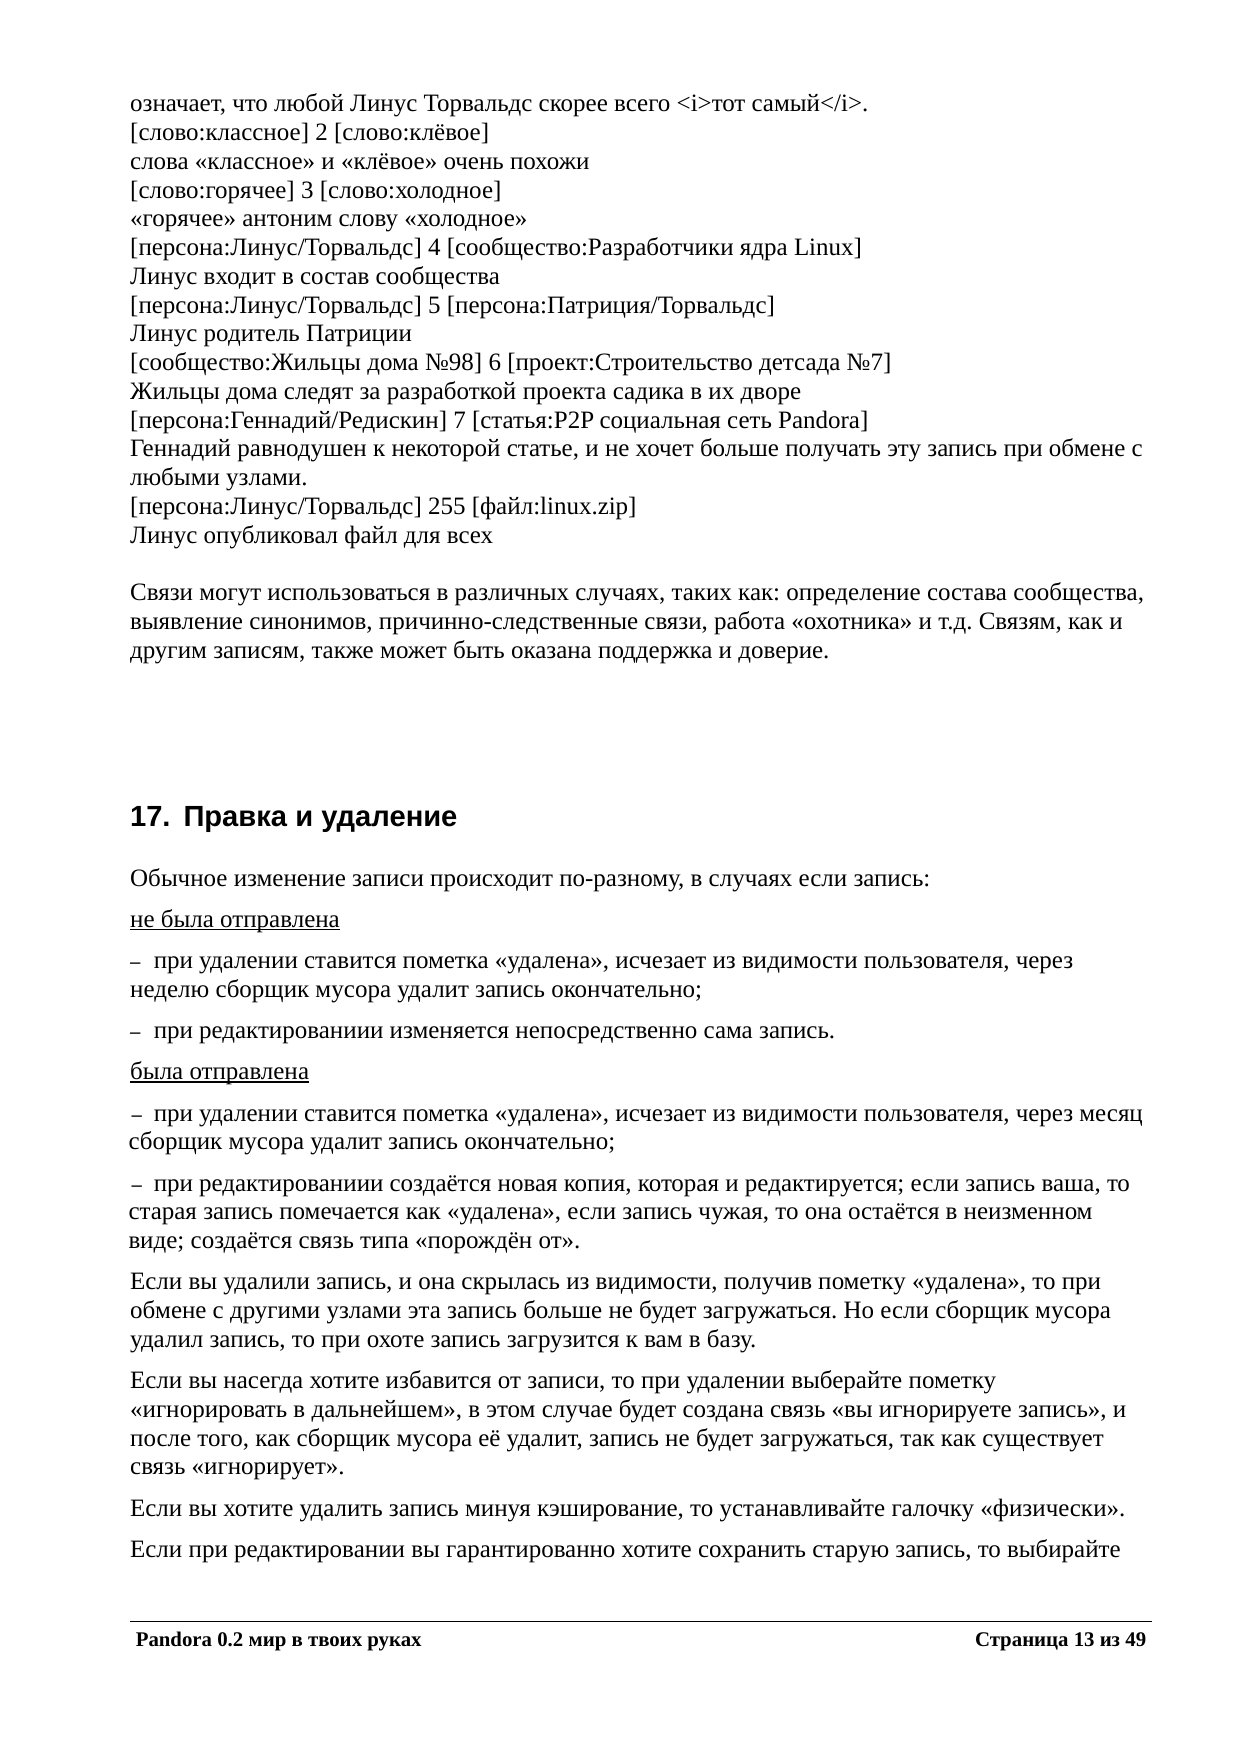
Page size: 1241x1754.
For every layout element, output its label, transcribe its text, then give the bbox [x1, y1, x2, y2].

text Если вы насегда хотите избавится от записи, то при удалении выберайте пометку «игнорировать в дальнейшем», в этом случае будет создана связь «вы игнорируете запись», и после того, как сборщик мусора её удалит, запись не будет загружаться, так как существует связь «игнорирует». [130, 1365, 1152, 1480]
text [слово:горячее] 3 [слово:холодное] [130, 175, 1152, 203]
text Связи могут использоваться в различных случаях, таких как: определение состава сообщества, выявление синонимов, причинно-следственные связи, работа «охотника» и т.д. Связям, как и другим записям, также может быть оказана поддержка и доверие. [130, 577, 1152, 663]
text [слово:классное] 2 [слово:клёвое] [130, 117, 1152, 146]
text [сообщество:Жильцы дома №98] 6 [проект:Строительство детсада №7] [130, 347, 1152, 376]
text [персона:Геннадий/Редискин] 7 [статья:P2P социальная сеть Pandora] [130, 405, 1152, 433]
text [персона:Линус/Торвальдс] 5 [персона:Патриция/Торвальдс] [130, 290, 1152, 318]
list не была отправлена [130, 904, 1152, 933]
list при редактированиии создаётся новая копия, которая и редактируется; если запись ваша, то старая запись помечается как «удалена», если запись чужая, то она остаётся в неизменном виде; создаётся связь типа «порождён от». [128, 1168, 1152, 1254]
text означает, что любой Линус Торвальдс скорее всего <i>тот самый</i>. [130, 88, 1152, 117]
text [персона:Линус/Торвальдс] 255 [файл:linux.zip] [130, 491, 1152, 520]
list при удалении ставится пометка «удалена», исчезает из видимости пользователя, через неделю сборщик мусора удалит запись окончательно; [130, 945, 1152, 1003]
text Обычное изменение записи происходит по-разному, в случаях если запись: [130, 863, 1152, 891]
text Линус входит в состав сообщества [130, 261, 1152, 290]
text Если вы удалили запись, и она скрылась из видимости, получив пометку «удалена», то при обмене с другими узлами эта запись больше не будет загружаться. Но если сборщик мусора удалил запись, то при охоте запись загрузится к вам в базу. [130, 1266, 1152, 1353]
text Если вы хотите удалить запись минуя кэширование, то устанавливайте галочку «физически». [130, 1493, 1152, 1521]
list была отправлена [130, 1056, 1152, 1085]
subtitle Правка и удаление [130, 799, 1152, 832]
list при удалении ставится пометка «удалена», исчезает из видимости пользователя, через месяц сборщик мусора удалит запись окончательно; [128, 1098, 1152, 1155]
list при редактированиии изменяется непосредственно сама запись. [130, 1015, 1152, 1044]
text Если при редактировании вы гарантированно хотите сохранить старую запись, то выбирайте [130, 1534, 1152, 1563]
text слова «классное» и «клёвое» очень похожи [130, 146, 1152, 175]
text Линус родитель Патриции [130, 318, 1152, 347]
text «горячее» антоним слову «холодное» [130, 203, 1152, 232]
text Жильцы дома следят за разработкой проекта садика в их дворе [130, 376, 1152, 405]
text Линус опубликовал файл для всех [130, 520, 1152, 548]
text Геннадий равнодушен к некоторой статье, и не хочет больше получать эту запись при обмене с любыми узлами. [130, 433, 1152, 491]
text [персона:Линус/Торвальдс] 4 [сообщество:Разработчики ядра Linux] [130, 232, 1152, 261]
